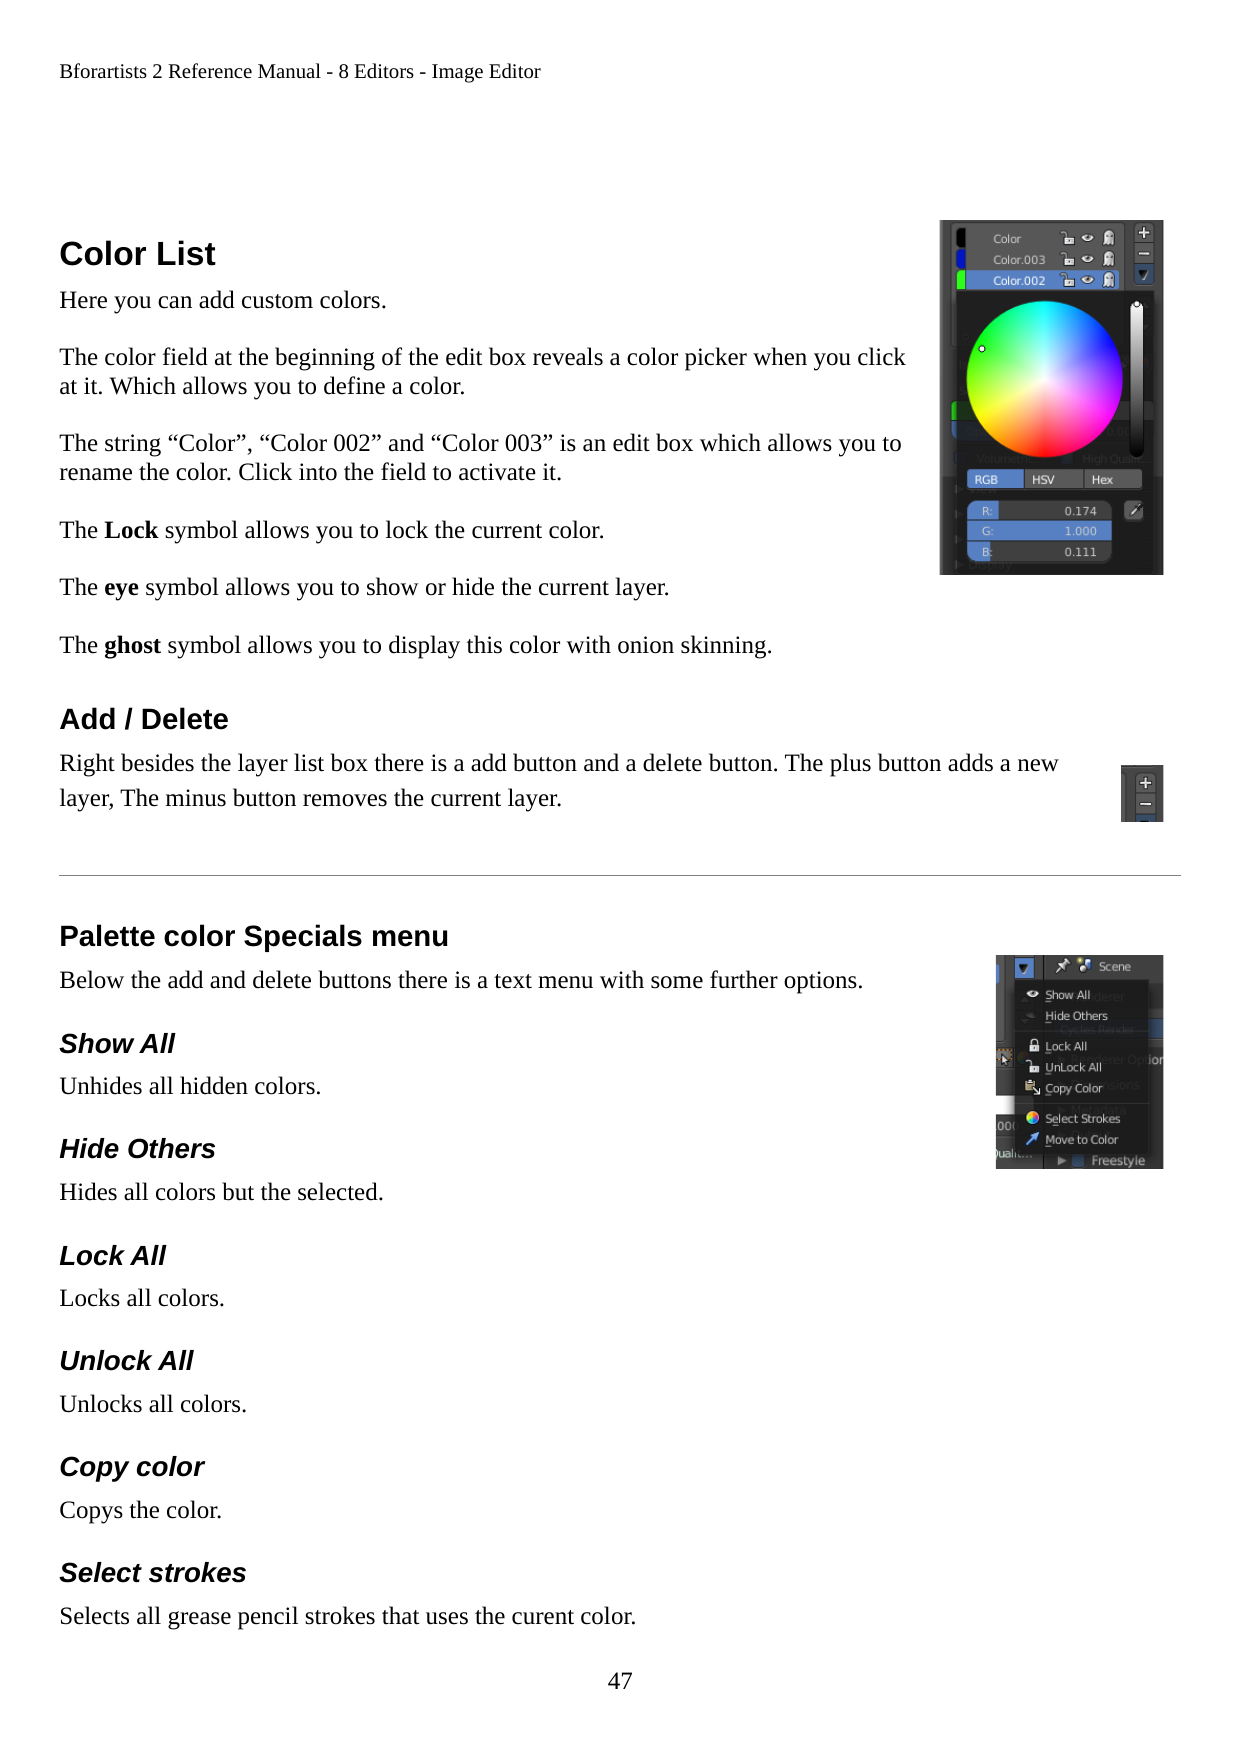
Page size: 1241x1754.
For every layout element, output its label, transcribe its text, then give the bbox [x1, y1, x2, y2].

text Unhides all hidden colors. [59, 1071, 995, 1100]
subtitle Hide Others [59, 1133, 995, 1165]
subtitle Copy color [59, 1451, 1181, 1483]
text Locks all colors. [59, 1283, 1181, 1312]
subtitle Palette color Specials menu [59, 919, 1181, 953]
text The eye symbol allows you to show or hide the current layer. [59, 572, 1181, 601]
subtitle [1164, 1133, 1181, 1165]
subtitle Add / Delete [59, 702, 1181, 736]
picture [1121, 765, 1164, 822]
subtitle Select strokes [59, 1557, 1181, 1588]
subtitle Unlock All [59, 1345, 1181, 1377]
text Here you can add custom colors. [59, 285, 939, 313]
text Right besides the layer list box there is a add button and a delete button. The plus button adds a new layer, The minus button removes the current layer. [59, 748, 1181, 811]
subtitle Lock All [59, 1239, 1181, 1271]
text Selects all grease pencil strokes that uses the curent color. [59, 1601, 1181, 1630]
text The ghost symbol allows you to display this color with onion skinning. [59, 630, 1181, 658]
text Unlocks all colors. [59, 1389, 1181, 1418]
picture [995, 955, 1164, 1169]
text The color field at the beginning of the edit box reveals a color picker when you click at it. Which allows you to define a color. [59, 342, 939, 400]
subtitle [1164, 1027, 1181, 1059]
subtitle Color List [59, 234, 939, 272]
text Copys the color. [59, 1495, 1181, 1524]
subtitle [1164, 234, 1181, 272]
subtitle Show All [59, 1027, 995, 1059]
text The Lock symbol allows you to lock the current color. [59, 515, 939, 543]
picture [939, 220, 1164, 575]
text Hides all colors but the selected. [59, 1177, 1181, 1206]
text The string “Color”, “Color 002” and “Color 003” is an edit box which allows you to rename the color. Click into the field to activate it. [59, 428, 939, 486]
text Below the add and delete buttons there is a text menu with some further options. [59, 965, 995, 994]
